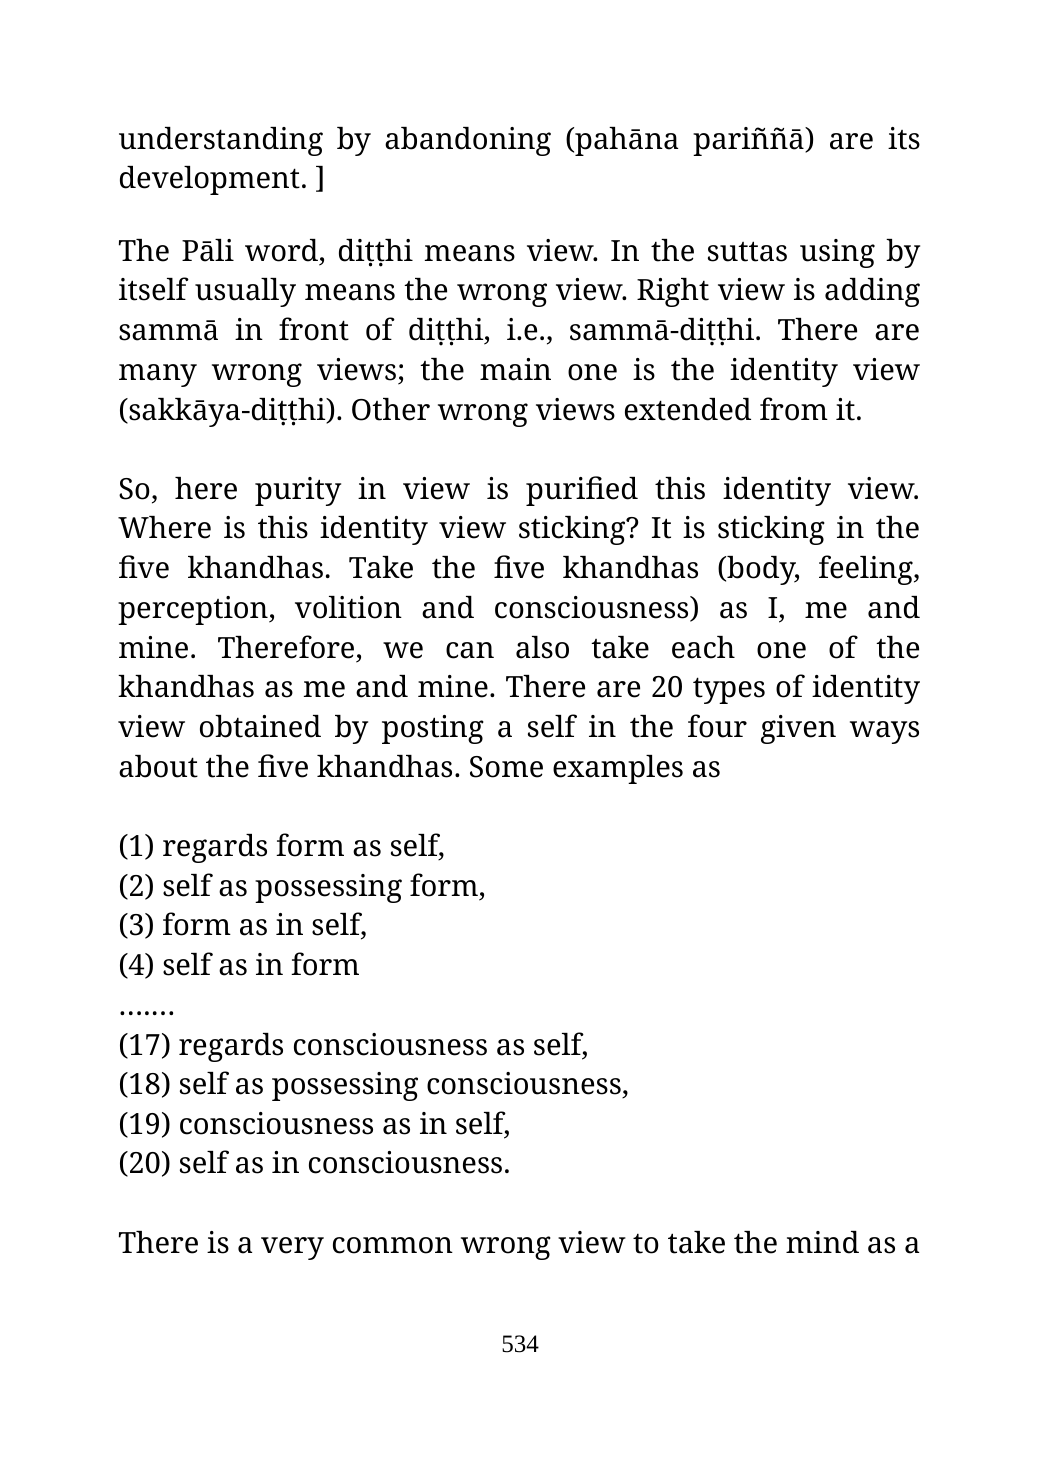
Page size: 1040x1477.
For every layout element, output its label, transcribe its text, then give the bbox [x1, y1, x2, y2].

text The Pāli word, diṭṭhi means view. In the suttas using by itself usually means the wrong view. Right view is adding sammā in front of diṭṭhi, i.e., sammā-diṭṭhi. There are many wrong views; the main one is the identity view (sakkāya-diṭṭhi). Other wrong views extended from it. So, here purity in view is purified this identity view. Where is this identity view sticking? It is sticking in the five khandhas. Take the five khandhas (body, feeling, perception, volition and consciousness) as I, me and mine. Therefore, we can also take each one of the khandhas as me and mine. There are 20 types of identity view obtained by posting a self in the four given ways about the five khandhas. Some examples as (1) regards form as self, (2) self as possessing form, (3) form as in self, (4) self as in form ….… (17) regards consciousness as self, (18) self as possessing consciousness, (19) consciousness as in self, (20) self as in consciousness. There is a very common wrong view to take the mind as a [118, 230, 922, 1262]
text understanding by abandoning (pahāna pariññā) are its development. ] [118, 118, 922, 197]
